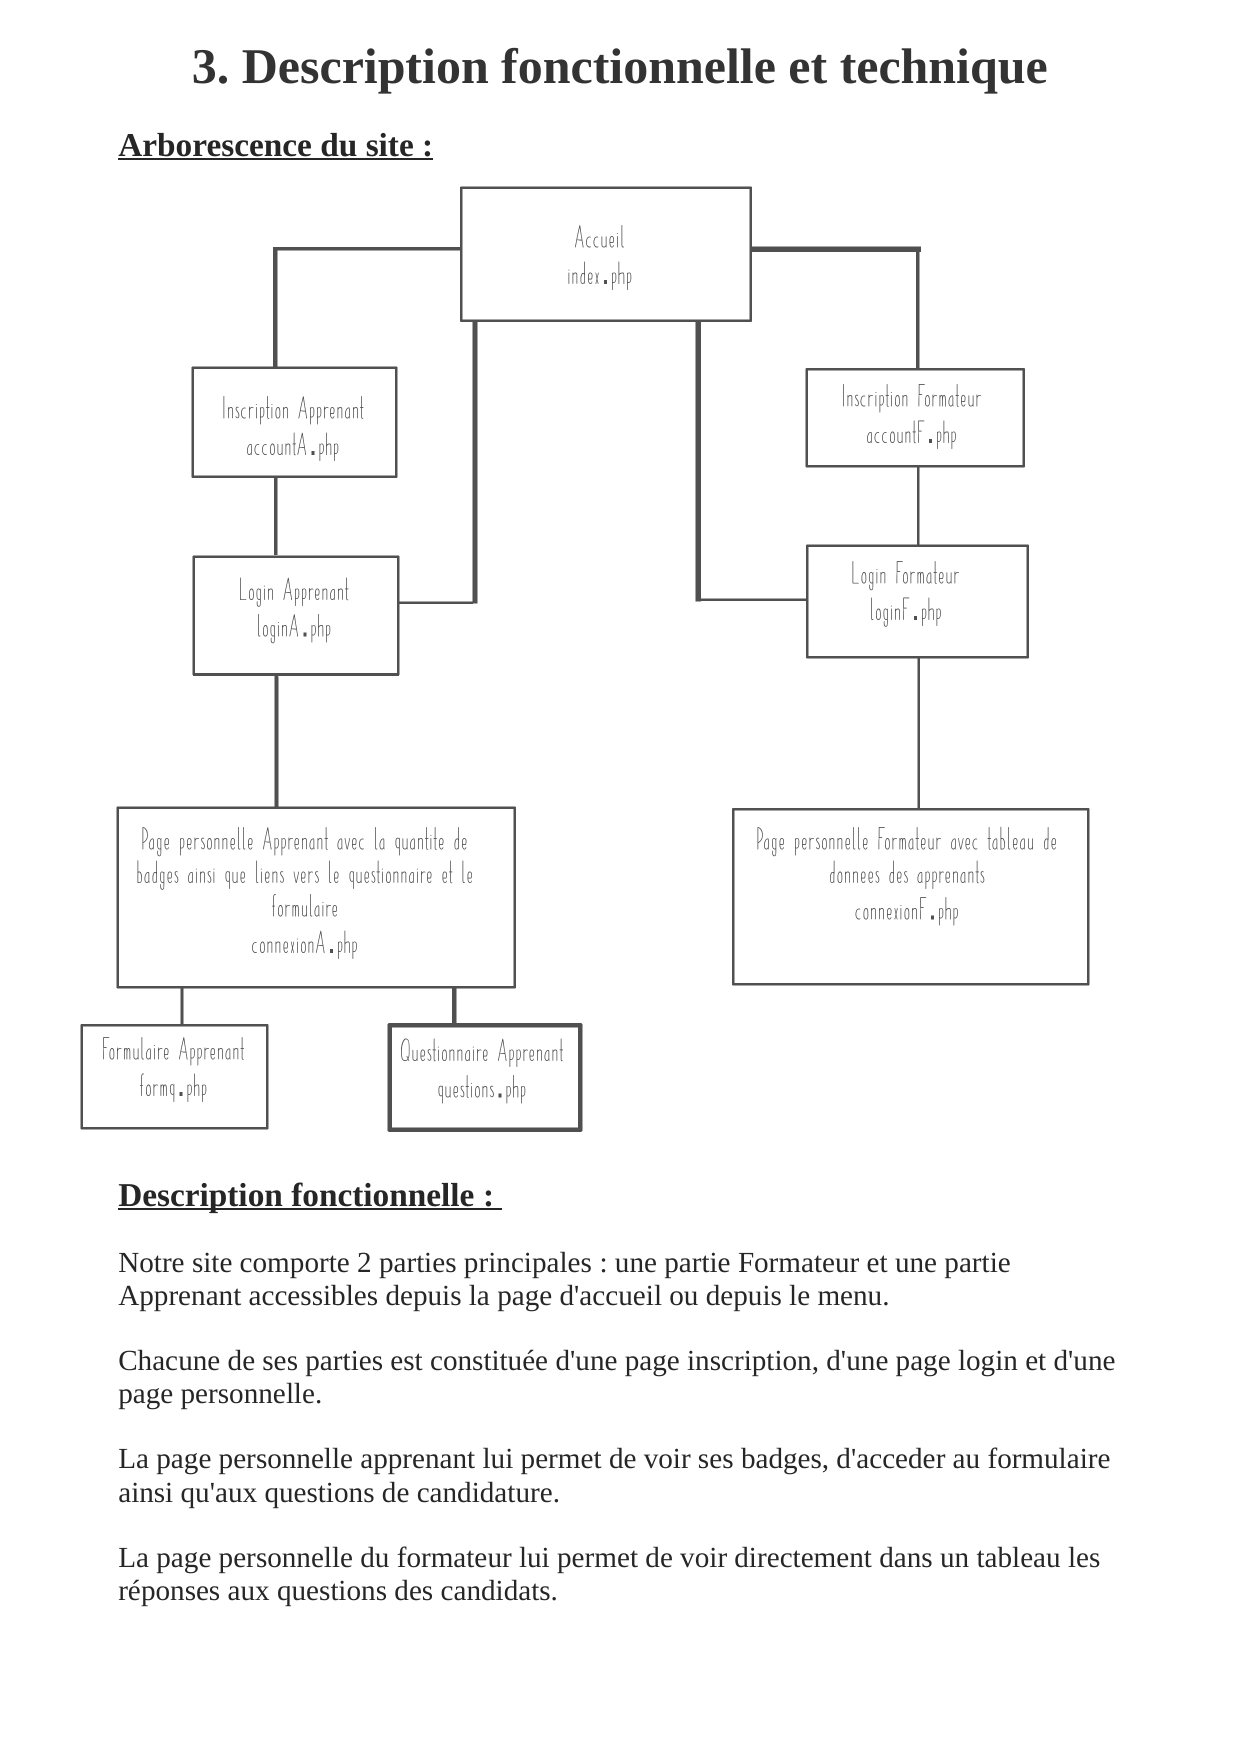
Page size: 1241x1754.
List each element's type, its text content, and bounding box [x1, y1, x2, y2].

text La page personnelle du formateur lui permet de voir directement dans un tableau les réponses aux questions des candidats. [118, 1540, 1122, 1607]
subtitle Arborescence du site : [118, 125, 1122, 164]
text Chacune de ses parties est constituée d'une page inscription, d'une page login et d'une page personnelle. [118, 1343, 1122, 1410]
picture [0, 175, 1241, 1176]
subtitle Description fonctionnelle : [118, 1176, 1122, 1213]
text 3. Description fonctionnelle et technique [118, 37, 1122, 94]
text Notre site comporte 2 parties principales : une partie Formateur et une partie Apprenant accessibles depuis la page d'accueil ou depuis le menu. [118, 1245, 1122, 1312]
text La page personnelle apprenant lui permet de voir ses badges, d'acceder au formulaire ainsi qu'aux questions de candidature. [118, 1441, 1122, 1508]
